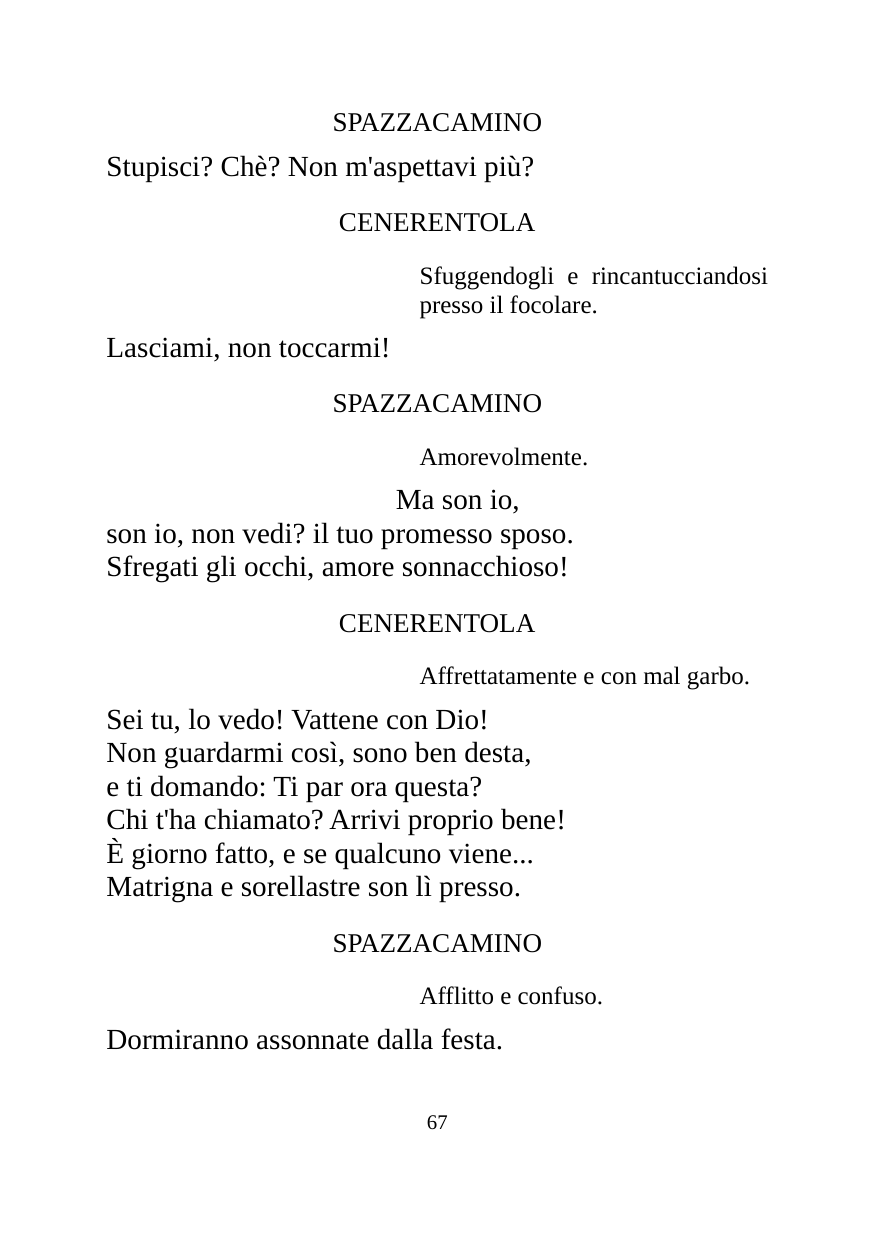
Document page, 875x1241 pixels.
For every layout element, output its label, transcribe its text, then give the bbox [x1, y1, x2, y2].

text Sfuggendogli e rincantucciandosi presso il focolare. [419, 261, 768, 318]
text CENERENTOLA [106, 607, 768, 638]
text Afflitto e confuso. [419, 981, 768, 1010]
text SPAZZACAMINO [106, 106, 768, 137]
text Lasciami, non toccarmi! [106, 330, 768, 364]
text Dormiranno assonnate dalla festa. [106, 1022, 768, 1055]
text CENERENTOLA [106, 206, 768, 237]
text Amorevolmente. [419, 442, 768, 471]
text Ma son io, son io, non vedi? il tuo promesso sposo. Sfregati gli occhi, amore sonnacchioso! [106, 482, 768, 583]
text Stupisci? Chè? Non m'aspettavi più? [106, 149, 768, 183]
text SPAZZACAMINO [106, 387, 768, 418]
text SPAZZACAMINO [106, 927, 768, 958]
text Sei tu, lo vedo! Vattene con Dio! Non guardarmi così, sono ben desta, e ti domando: Ti par ora questa? Chi t'ha chiamato? Arrivi proprio bene! È giorno fatto, e se qualcuno viene... Matrigna e sorellastre son lì presso. [106, 702, 768, 903]
text Affrettatamente e con mal garbo. [419, 661, 768, 690]
